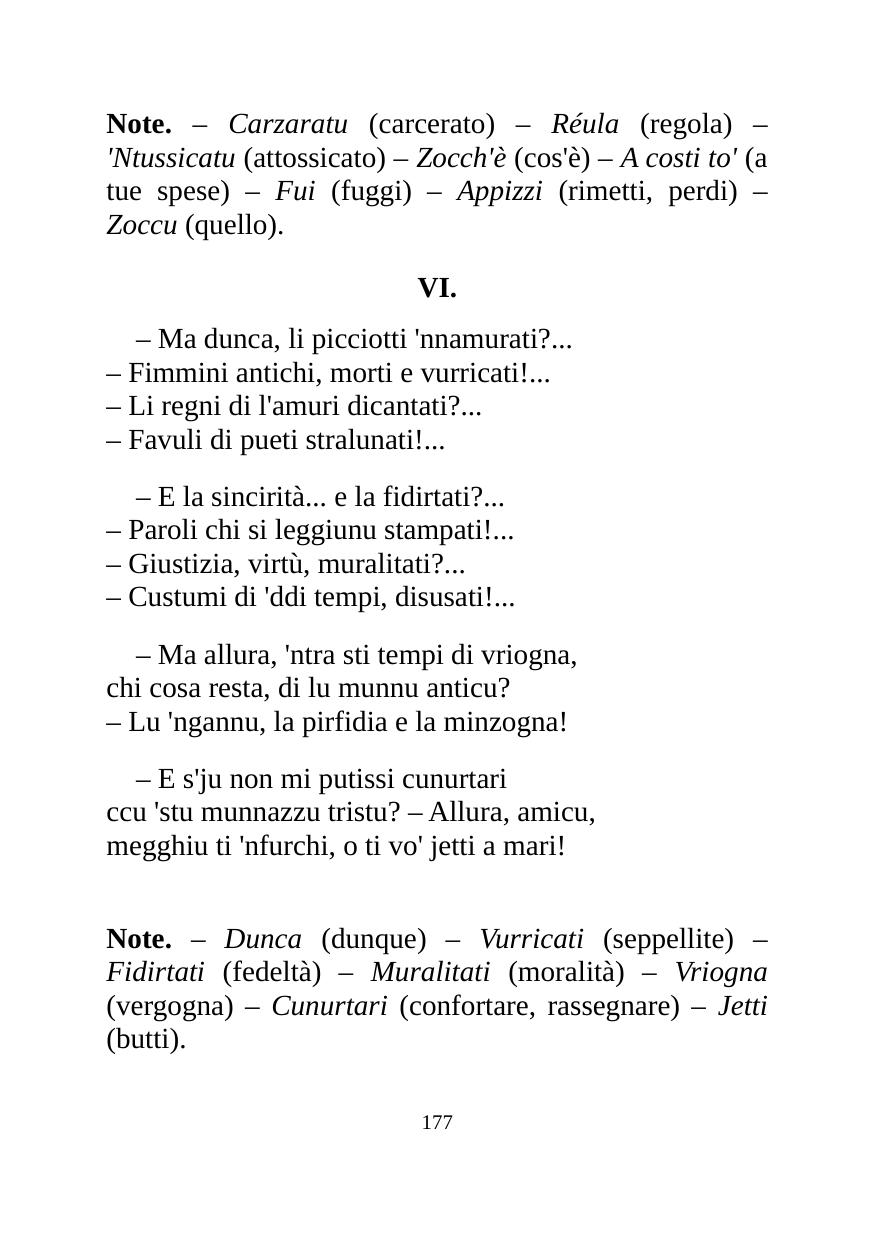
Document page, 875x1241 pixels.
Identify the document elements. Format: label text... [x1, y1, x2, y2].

text – Ma dunca, li picciotti 'nnamurati?... [106, 321, 768, 355]
text – Custumi di 'ddi tempi, disusati!... [106, 579, 768, 613]
text – Lu 'ngannu, la pirfidia e la minzogna! [106, 704, 768, 737]
text chi cosa resta, di lu munnu anticu? [106, 670, 768, 704]
text Note. – Carzaratu (carcerato) – Réula (regola) – 'Ntussicatu (attossicato) – Zocch'è (cos'è) – A costi to' (a tue spese) – Fui (fuggi) – Appizzi (rimetti, perdi) – Zoccu (quello). [106, 106, 768, 240]
text Note. – Dunca (dunque) – Vurricati (seppellite) – Fidirtati (fedeltà) – Muralitati (moralità) – Vriogna (vergogna) – Cunurtari (confortare, rassegnare) – Jetti (butti). [106, 921, 768, 1055]
text – Fimmini antichi, morti e vurricati!... [106, 355, 768, 388]
text megghiu ti 'nfurchi, o ti vo' jetti a mari! [106, 828, 768, 862]
text VI. [106, 270, 768, 303]
text – Favuli di pueti stralunati!... [106, 422, 768, 455]
text ccu 'stu munnazzu tristu? – Allura, amicu, [106, 794, 768, 828]
text – Ma allura, 'ntra sti tempi di vriogna, [106, 637, 768, 670]
text – Giustizia, virtù, muralitati?... [106, 546, 768, 579]
text – E la sincirità... e la fidirtati?... [106, 479, 768, 512]
text – Paroli chi si leggiunu stampati!... [106, 512, 768, 546]
text – Li regni di l'amuri dicantati?... [106, 388, 768, 422]
text – E s'ju non mi putissi cunurtari [106, 761, 768, 794]
